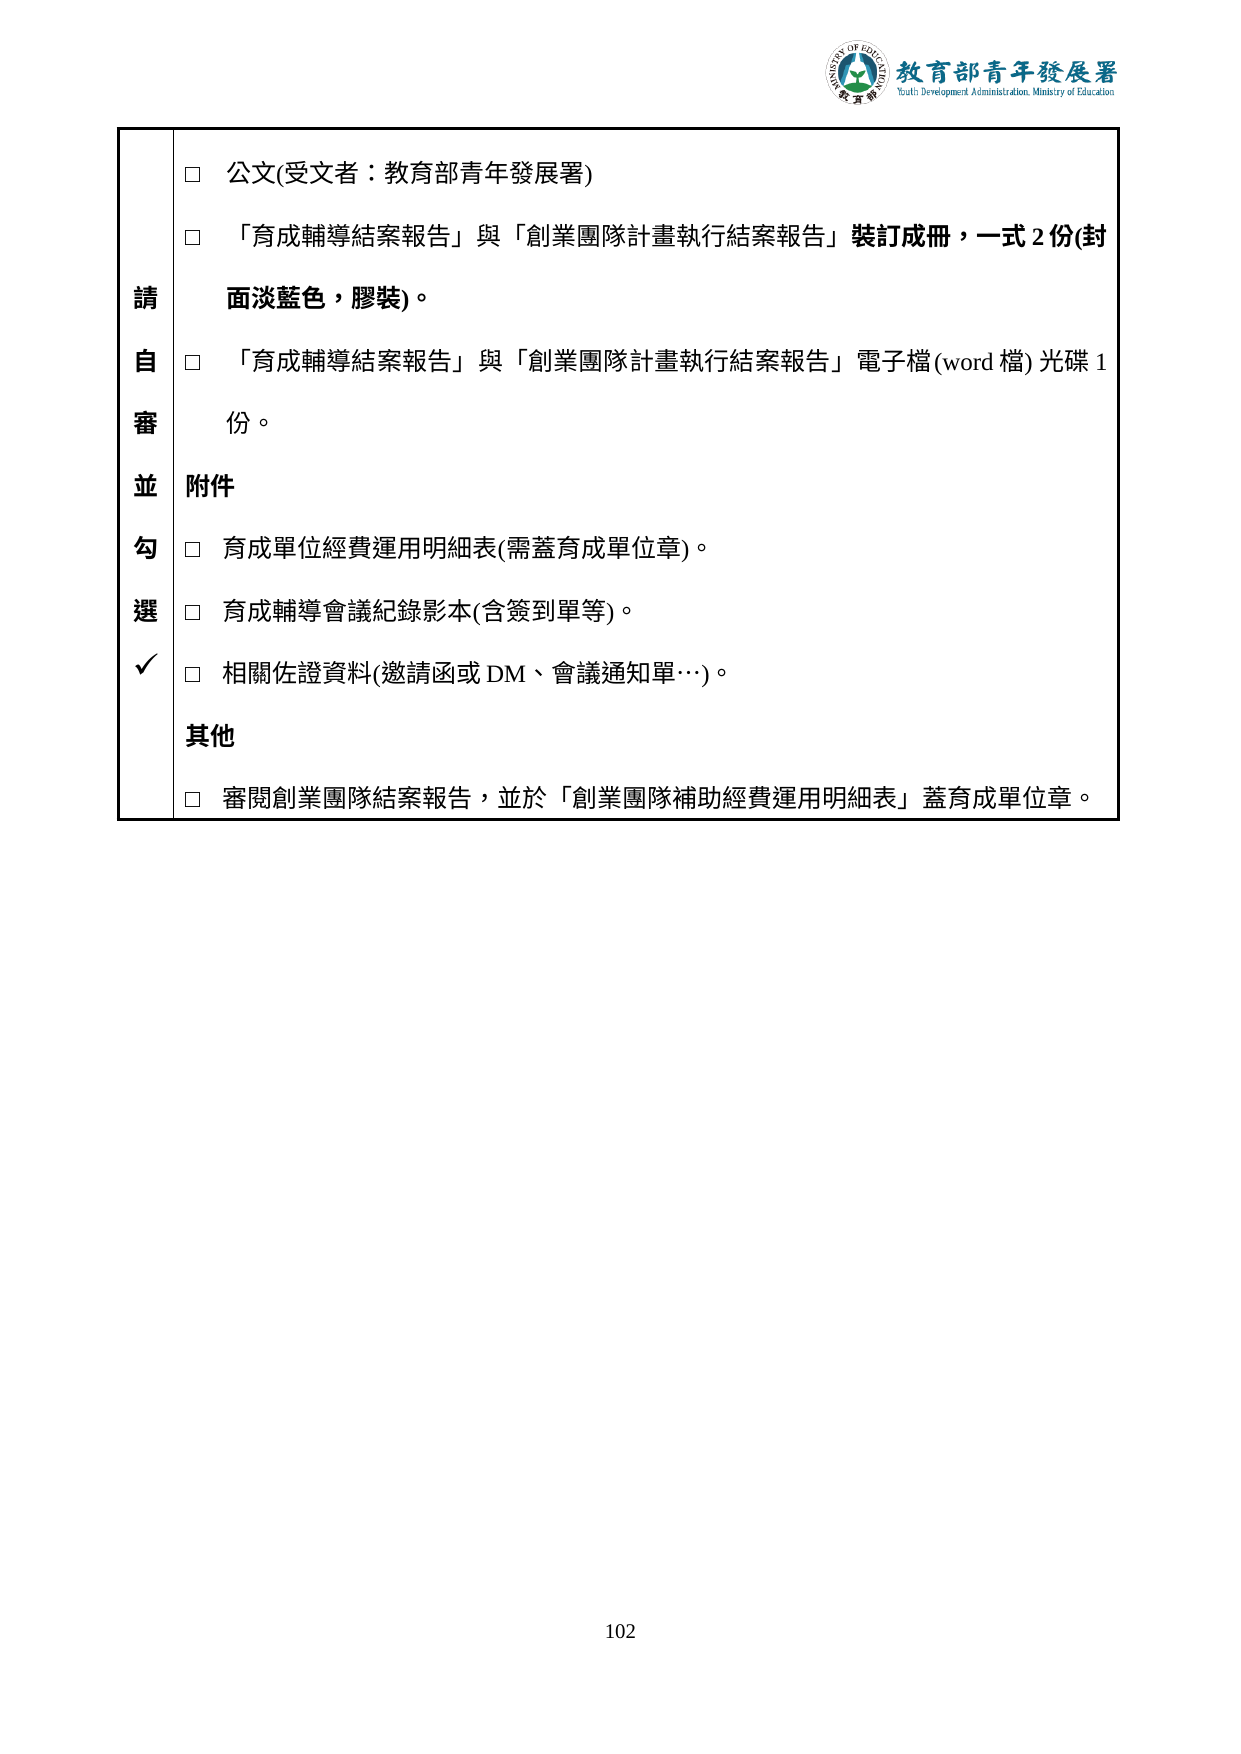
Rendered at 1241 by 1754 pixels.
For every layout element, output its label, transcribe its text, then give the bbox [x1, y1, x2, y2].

table_header 請自審並勾選 [120, 130, 173, 818]
table_header □ 公文(受文者：教育部青年發展署) □ 「育成輔導結案報告」與「創業團隊計畫執行結案報告」裝訂成冊，一式2份(封面淡藍色，膠裝)。 □ 「育成輔導結案報告」與「創業團隊計畫執行結案報告」電子檔(word檔) 光碟1份。 附件 育成單位經費運用明細表(需蓋育成單位章)。 育成輔導會議紀錄影本(含簽到單等)。 相關佐證資料(邀請函或DM、會議通知單…)。 其他 審閱創業團隊結案報告，並於「創業團隊補助經費運用明細表」蓋育成單位章。 [174, 130, 1117, 818]
